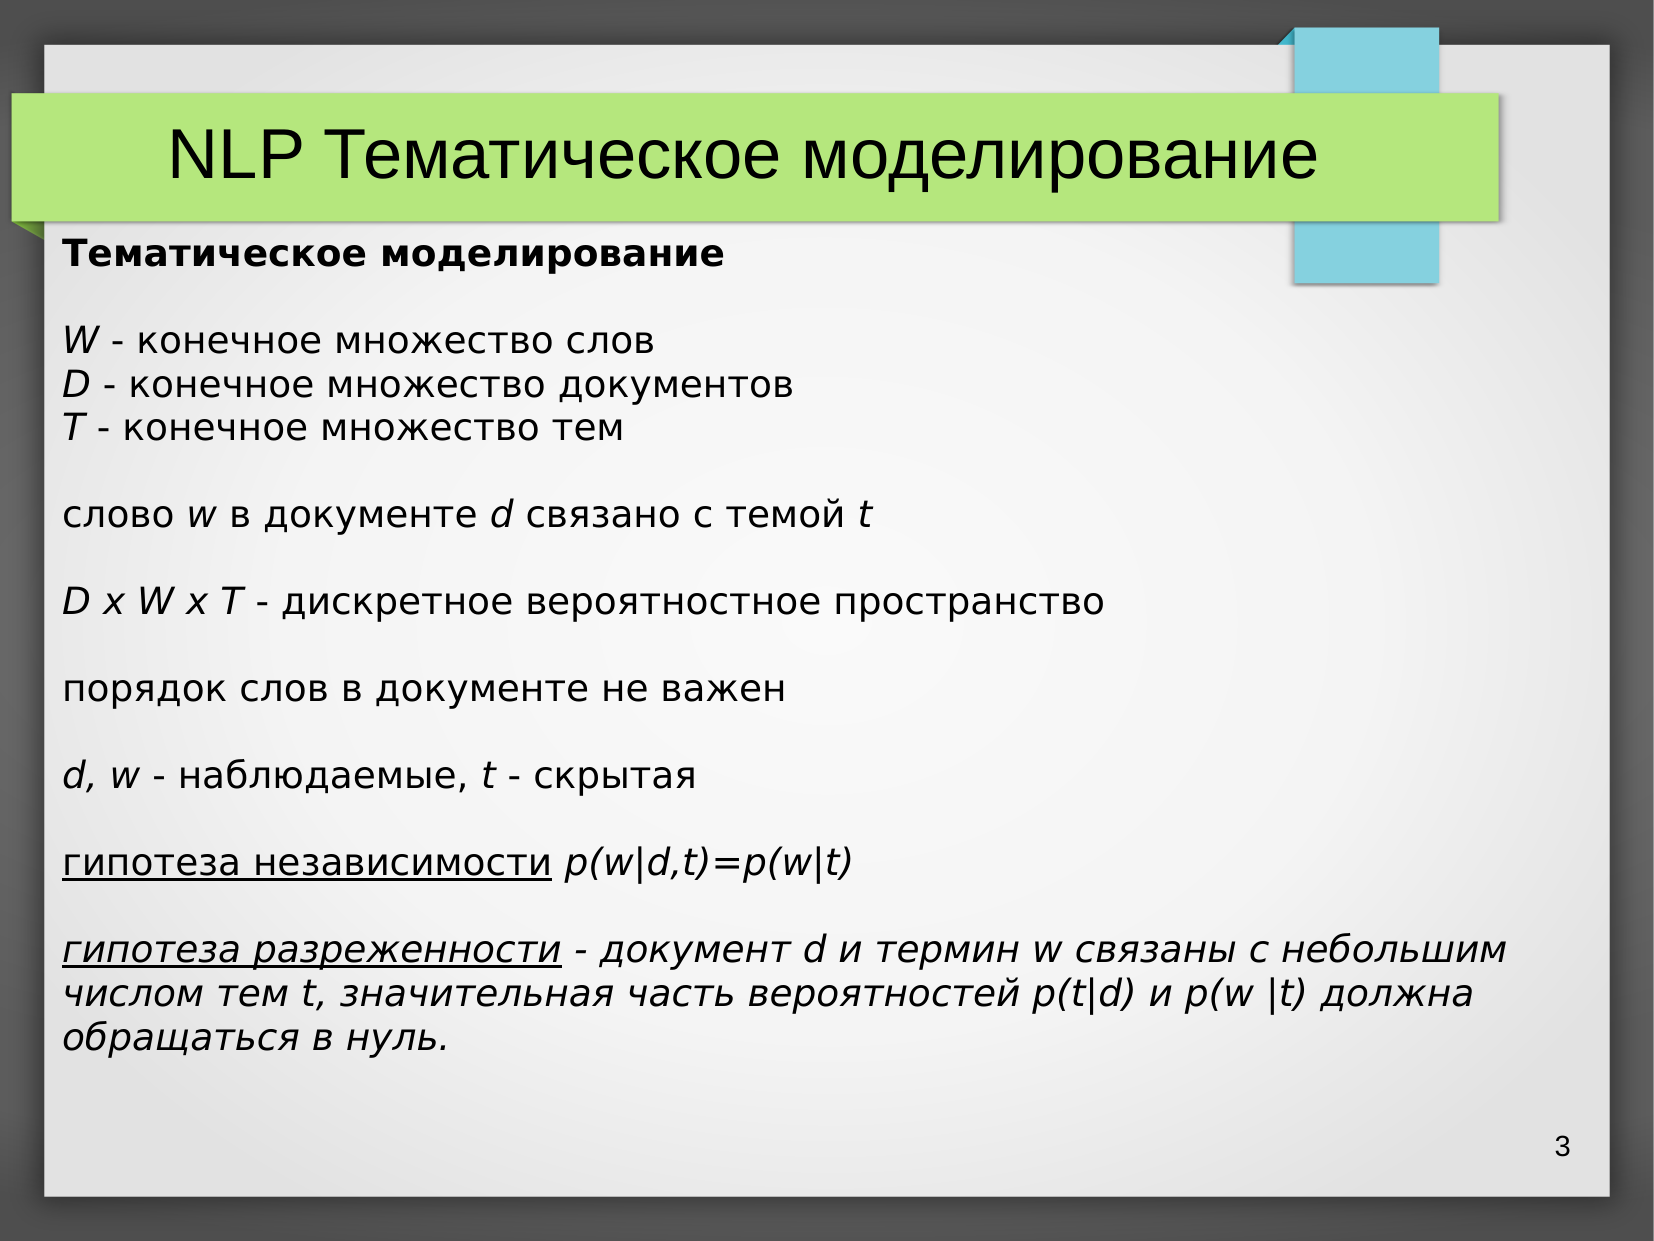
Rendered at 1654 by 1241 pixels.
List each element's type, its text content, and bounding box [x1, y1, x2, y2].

picture [0, 0, 1654, 1241]
title NLP Тематическое моделирование [82, 114, 1406, 194]
text_box Тематическое моделирование W - конечное множество слов D - конечное множество документов T - конечное множество тем слово w в документе d связано с темой t D x W x T - дискретное вероятностное пространство порядок слов в документе не важен d, w - наблюдаемые, t - скрытая гипотеза независимости p(w|d,t)=p(w|t) гипотеза разреженности - документ d и термин w связаны с небольшим числом тем t, значительная часть вероятностей p(t|d) и p(w |t) должна обращаться в нуль. [47, 224, 1595, 1154]
